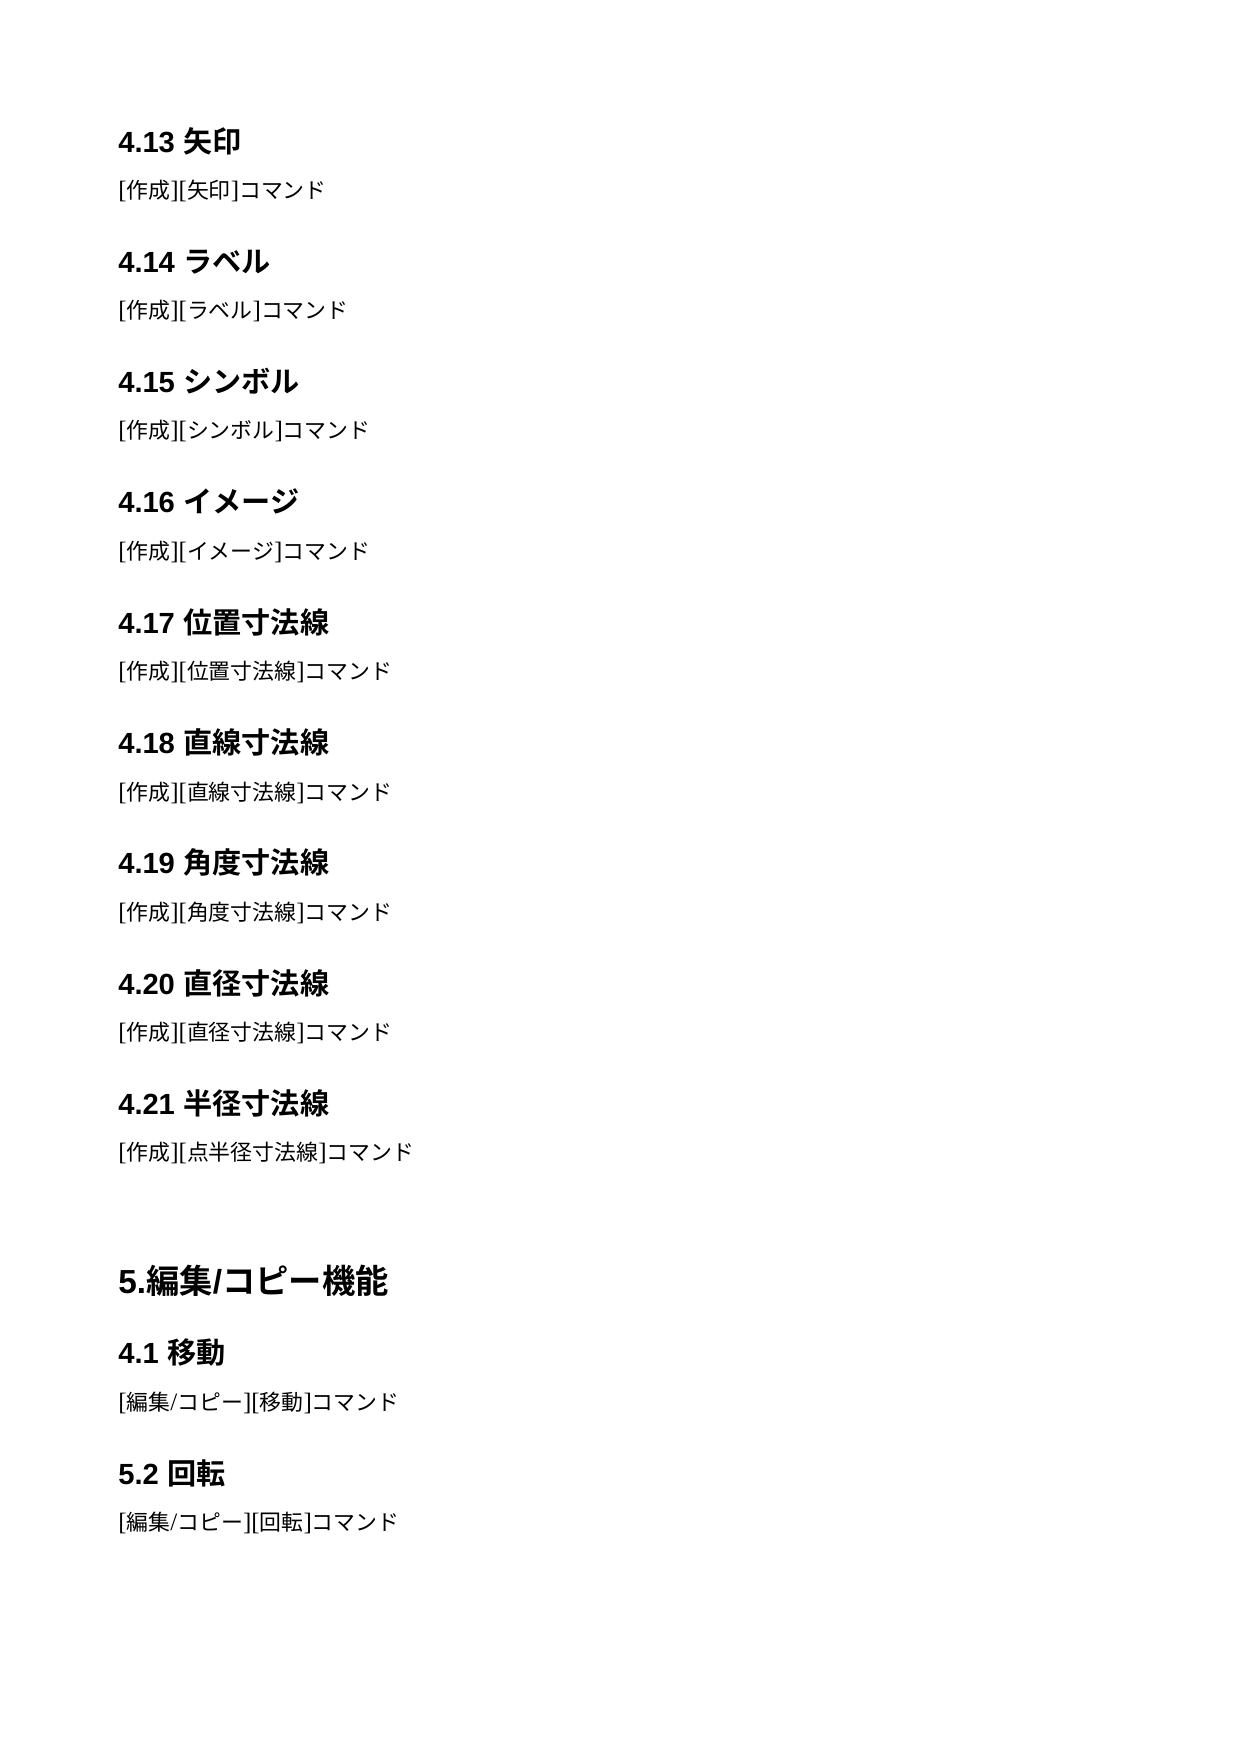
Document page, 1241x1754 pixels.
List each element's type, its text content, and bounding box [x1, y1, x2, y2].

subtitle 4.21 半径寸法線 [118, 1081, 1187, 1123]
subtitle 4.19 角度寸法線 [118, 840, 1187, 882]
text [作成][位置寸法線]コマンド [118, 654, 1187, 686]
subtitle 5.2 回転 [118, 1450, 1187, 1493]
subtitle 5.編集/コピー機能 [118, 1255, 1187, 1303]
text [作成][点半径寸法線]コマンド [118, 1135, 1187, 1167]
text [作成][角度寸法線]コマンド [118, 895, 1187, 926]
text [作成][シンボル]コマンド [118, 413, 1187, 445]
subtitle 4.20 直径寸法線 [118, 960, 1187, 1003]
subtitle 4.13 矢印 [118, 118, 1187, 160]
subtitle 4.15 シンボル [118, 359, 1187, 401]
subtitle 4.18 直線寸法線 [118, 720, 1187, 762]
text [作成][直線寸法線]コマンド [118, 774, 1187, 806]
subtitle 4.17 位置寸法線 [118, 599, 1187, 642]
subtitle 4.1 移動 [118, 1330, 1187, 1372]
subtitle 4.16 イメージ [118, 479, 1187, 521]
text [編集/コピー][回転]コマンド [118, 1505, 1187, 1537]
text [作成][ラベル]コマンド [118, 293, 1187, 325]
subtitle 4.14 ラベル [118, 238, 1187, 281]
text [作成][直径寸法線]コマンド [118, 1015, 1187, 1047]
text [編集/コピー][移動]コマンド [118, 1385, 1187, 1417]
text [作成][イメージ]コマンド [118, 534, 1187, 566]
text [作成][矢印]コマンド [118, 173, 1187, 204]
